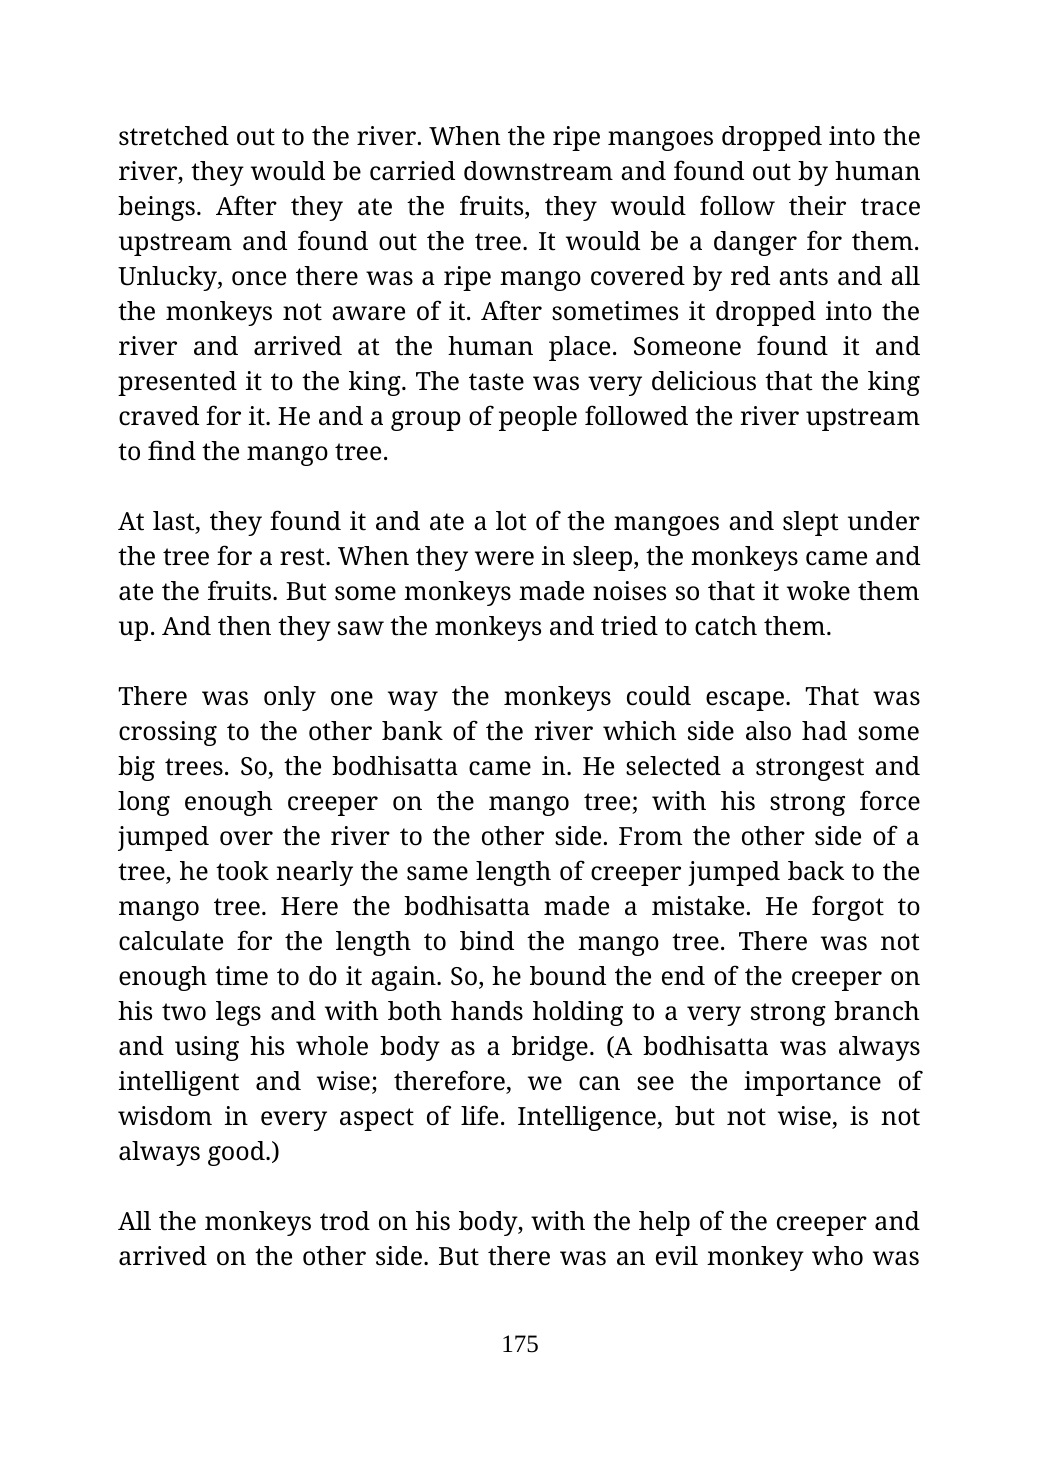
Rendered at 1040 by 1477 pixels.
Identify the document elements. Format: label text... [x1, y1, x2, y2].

text There was only one way the monkeys could escape. That was crossing to the other bank of the river which side also had some big trees. So, the bodhisatta came in. He selected a strongest and long enough creeper on the mango tree; with his strong force jumped over the river to the other side. From the other side of a tree, he took nearly the same length of creeper jumped back to the mango tree. Here the bodhisatta made a mistake. He forgot to calculate for the length to bind the mango tree. There was not enough time to do it again. So, he bound the end of the creeper on his two legs and with both hands holding to a very strong branch and using his whole body as a bridge. (A bodhisatta was always intelligent and wise; therefore, we can see the importance of wisdom in every aspect of life. Intelligence, but not wise, is not always good.) All the monkeys trod on his body, with the help of the creeper and arrived on the other side. But there was an evil monkey who was [118, 678, 922, 1273]
text stretched out to the river. When the ripe mangoes dropped into the river, they would be carried downstream and found out by human beings. After they ate the fruits, they would follow their trace upstream and found out the tree. It would be a danger for them. Unlucky, once there was a ripe mango covered by red ants and all the monkeys not aware of it. After sometimes it dropped into the river and arrived at the human place. Someone found it and presented it to the king. The taste was very delicious that the king craved for it. He and a group of people followed the river upstream to find the mango tree. [118, 118, 922, 468]
text At last, they found it and ate a lot of the mangoes and slept under the tree for a rest. When they were in sleep, the monkeys came and ate the fruits. But some monkeys made noises so that it woke them up. And then they saw the monkeys and tried to catch them. [118, 503, 922, 643]
